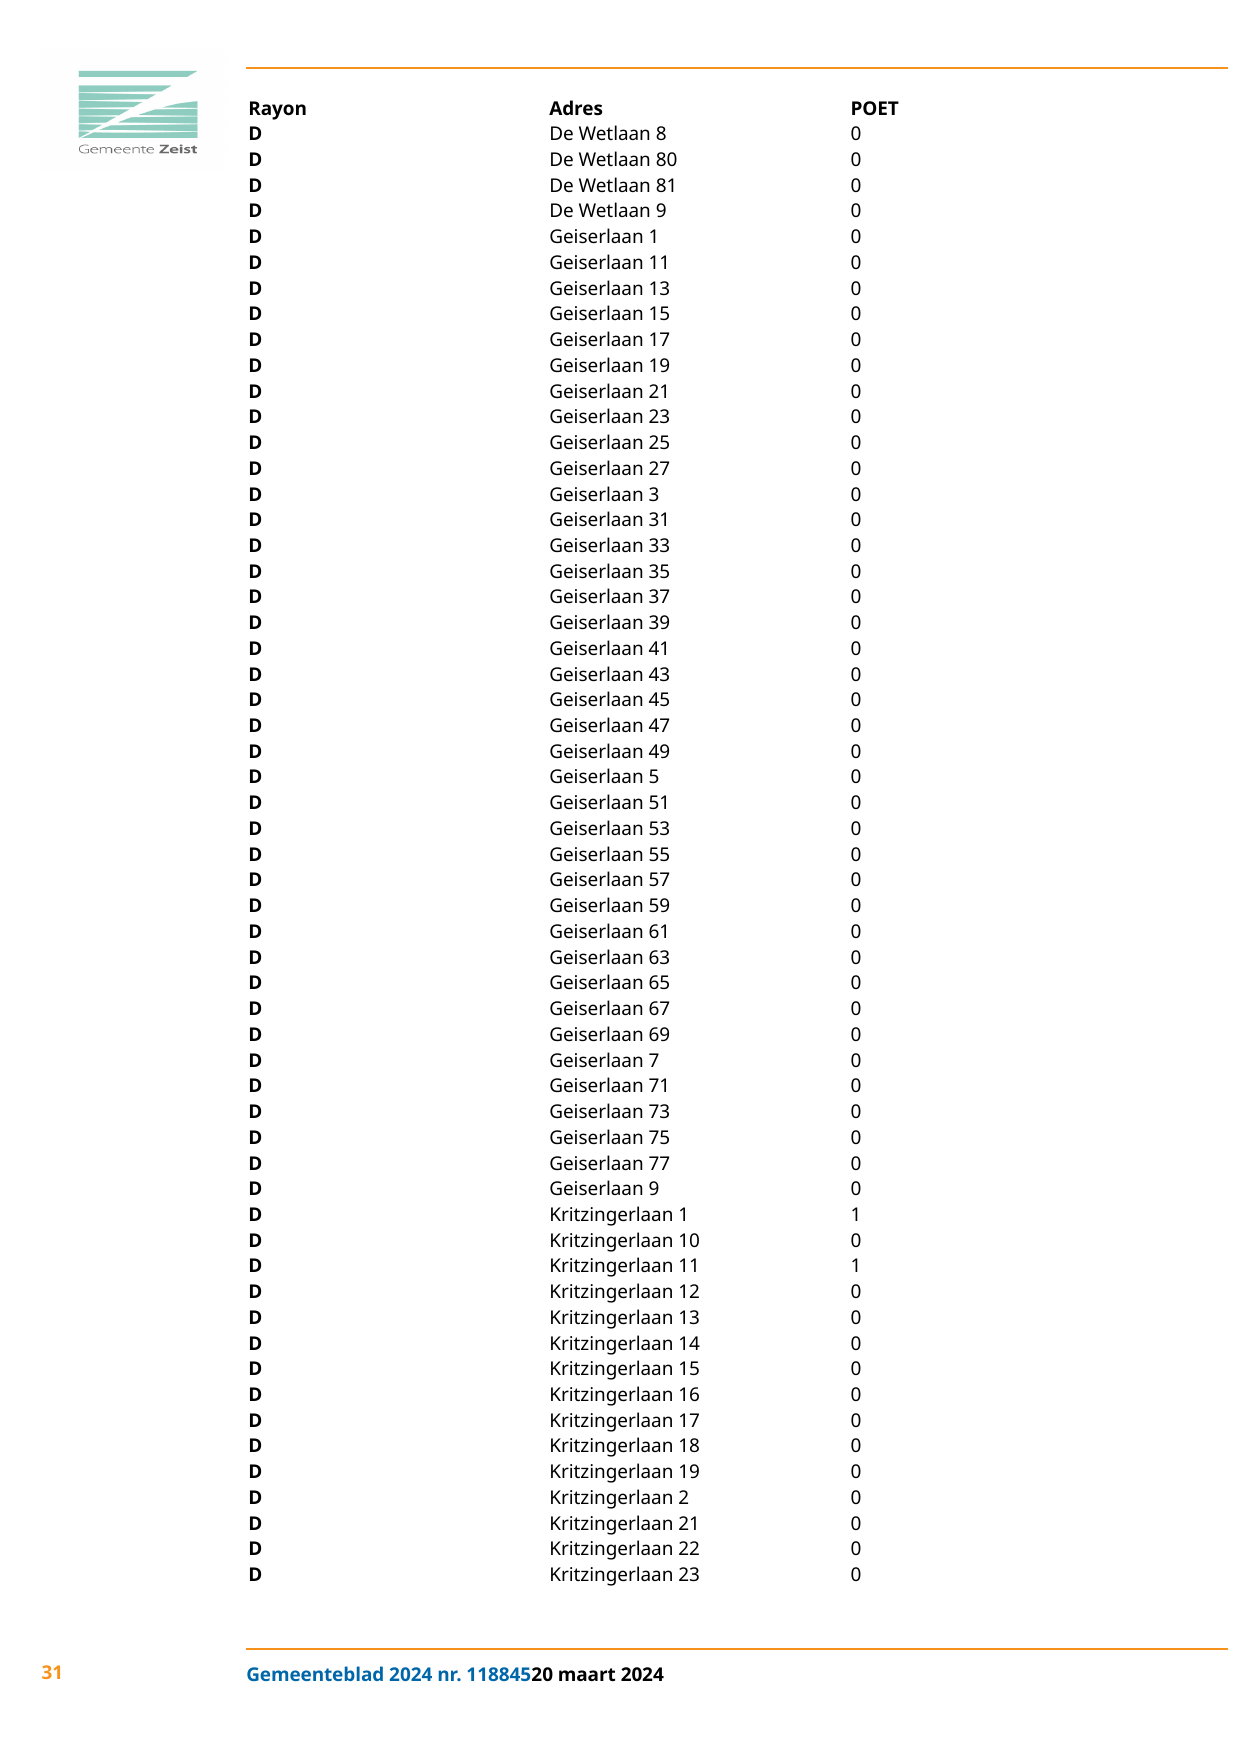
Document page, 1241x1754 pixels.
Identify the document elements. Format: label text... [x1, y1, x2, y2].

table_cell Kritzingerlaan 11 [549, 1253, 850, 1278]
table_cell D [248, 1227, 549, 1253]
table_cell D [248, 1510, 549, 1536]
table_cell Geiserlaan 63 [549, 944, 850, 969]
table_cell 0 [850, 1561, 1152, 1587]
table_cell 0 [850, 1098, 1152, 1124]
table_cell Geiserlaan 49 [549, 738, 850, 764]
table_cell Kritzingerlaan 13 [549, 1304, 850, 1330]
table_cell 0 [850, 1536, 1152, 1561]
table_cell Geiserlaan 23 [549, 404, 850, 429]
table_header POET [850, 95, 1152, 121]
table_cell D [248, 172, 549, 198]
table_cell D [248, 1356, 549, 1381]
table_cell 0 [850, 429, 1152, 455]
table_cell D [248, 1304, 549, 1330]
table_cell 0 [850, 1407, 1152, 1433]
table_cell 0 [850, 224, 1152, 249]
table_cell Geiserlaan 55 [549, 841, 850, 867]
table_cell 0 [850, 609, 1152, 635]
table_cell Geiserlaan 1 [549, 224, 850, 249]
table_cell D [248, 146, 549, 172]
table_cell Geiserlaan 39 [549, 609, 850, 635]
table_cell Geiserlaan 45 [549, 687, 850, 712]
table_cell D [248, 481, 549, 506]
table_cell 0 [850, 506, 1152, 532]
table_cell Geiserlaan 3 [549, 481, 850, 506]
table_cell D [248, 738, 549, 764]
table_cell Kritzingerlaan 17 [549, 1407, 850, 1433]
table_cell D [248, 944, 549, 969]
table_cell D [248, 918, 549, 944]
table_cell Kritzingerlaan 12 [549, 1278, 850, 1304]
table_cell D [248, 429, 549, 455]
table_cell D [248, 1330, 549, 1356]
table_cell 0 [850, 301, 1152, 326]
table_cell Geiserlaan 61 [549, 918, 850, 944]
table_cell 0 [850, 661, 1152, 687]
table_cell 0 [850, 404, 1152, 429]
table_cell Kritzingerlaan 19 [549, 1459, 850, 1484]
table_cell 0 [850, 1433, 1152, 1458]
table_cell Geiserlaan 73 [549, 1098, 850, 1124]
table_cell D [248, 121, 549, 146]
table_cell D [248, 661, 549, 687]
table_cell D [248, 1047, 549, 1072]
table_cell D [248, 841, 549, 867]
table_cell D [248, 609, 549, 635]
table_cell Geiserlaan 57 [549, 867, 850, 892]
table_cell D [248, 326, 549, 352]
table_cell Geiserlaan 43 [549, 661, 850, 687]
table_cell 0 [850, 1073, 1152, 1098]
table_cell Geiserlaan 11 [549, 249, 850, 275]
table_cell Kritzingerlaan 10 [549, 1227, 850, 1253]
table_cell 0 [850, 1459, 1152, 1484]
table_cell 0 [850, 995, 1152, 1021]
table_cell Geiserlaan 9 [549, 1175, 850, 1201]
table_cell D [248, 301, 549, 326]
table_cell 0 [850, 121, 1152, 146]
table_cell D [248, 1381, 549, 1407]
table_cell De Wetlaan 8 [549, 121, 850, 146]
table_cell D [248, 224, 549, 249]
table_cell Geiserlaan 31 [549, 506, 850, 532]
table_cell 1 [850, 1201, 1152, 1227]
table_cell D [248, 893, 549, 918]
table_cell D [248, 1459, 549, 1484]
table_cell 0 [850, 790, 1152, 815]
table_cell Geiserlaan 13 [549, 275, 850, 301]
table_cell D [248, 1021, 549, 1047]
table_cell 0 [850, 1150, 1152, 1175]
table_cell D [248, 1536, 549, 1561]
table_cell Geiserlaan 41 [549, 635, 850, 661]
table_cell D [248, 1278, 549, 1304]
table_cell Geiserlaan 27 [549, 455, 850, 481]
table_header Rayon [248, 95, 549, 121]
table_cell 0 [850, 1484, 1152, 1510]
table_cell D [248, 1253, 549, 1278]
table_cell 0 [850, 532, 1152, 558]
table_cell Kritzingerlaan 18 [549, 1433, 850, 1458]
table_cell Geiserlaan 21 [549, 378, 850, 403]
table_cell 0 [850, 198, 1152, 223]
table_cell Kritzingerlaan 14 [549, 1330, 850, 1356]
table_cell 0 [850, 1175, 1152, 1201]
table_cell 0 [850, 558, 1152, 584]
table_cell D [248, 352, 549, 378]
table_cell Kritzingerlaan 2 [549, 1484, 850, 1510]
table_cell Geiserlaan 25 [549, 429, 850, 455]
table_cell 0 [850, 815, 1152, 841]
table_cell 0 [850, 1278, 1152, 1304]
table_cell Geiserlaan 33 [549, 532, 850, 558]
table_header Adres [549, 95, 850, 121]
table_cell D [248, 1175, 549, 1201]
table_cell 0 [850, 1356, 1152, 1381]
table_cell Geiserlaan 75 [549, 1124, 850, 1150]
table_cell Geiserlaan 67 [549, 995, 850, 1021]
table_cell Kritzingerlaan 16 [549, 1381, 850, 1407]
table_cell 0 [850, 764, 1152, 789]
table_cell Kritzingerlaan 23 [549, 1561, 850, 1587]
table_cell 0 [850, 146, 1152, 172]
table_cell Kritzingerlaan 1 [549, 1201, 850, 1227]
table_cell 0 [850, 893, 1152, 918]
table_cell D [248, 1150, 549, 1175]
table_cell 0 [850, 1227, 1152, 1253]
table_cell D [248, 584, 549, 609]
table_cell D [248, 275, 549, 301]
table_cell 0 [850, 481, 1152, 506]
table_cell Geiserlaan 51 [549, 790, 850, 815]
table_cell Geiserlaan 7 [549, 1047, 850, 1072]
table_cell 0 [850, 249, 1152, 275]
table_cell 0 [850, 1510, 1152, 1536]
table_cell D [248, 1201, 549, 1227]
table_cell Geiserlaan 19 [549, 352, 850, 378]
table_cell Geiserlaan 17 [549, 326, 850, 352]
table_cell Kritzingerlaan 15 [549, 1356, 850, 1381]
table_cell Geiserlaan 69 [549, 1021, 850, 1047]
table_cell 0 [850, 1021, 1152, 1047]
table_cell D [248, 687, 549, 712]
table_cell Geiserlaan 47 [549, 712, 850, 738]
table_cell D [248, 198, 549, 223]
table_cell 0 [850, 841, 1152, 867]
table_cell D [248, 815, 549, 841]
table_cell Geiserlaan 15 [549, 301, 850, 326]
table_cell De Wetlaan 81 [549, 172, 850, 198]
table_cell D [248, 249, 549, 275]
table_cell D [248, 1098, 549, 1124]
table_cell D [248, 790, 549, 815]
table_cell 0 [850, 918, 1152, 944]
table_cell D [248, 1433, 549, 1458]
table_cell Geiserlaan 35 [549, 558, 850, 584]
table_cell 0 [850, 1330, 1152, 1356]
table_cell 1 [850, 1253, 1152, 1278]
picture [41, 47, 231, 172]
table_cell D [248, 1124, 549, 1150]
table_cell De Wetlaan 80 [549, 146, 850, 172]
table_cell 0 [850, 970, 1152, 995]
table_cell D [248, 1484, 549, 1510]
table_cell 0 [850, 352, 1152, 378]
table_cell 0 [850, 172, 1152, 198]
table_cell Kritzingerlaan 21 [549, 1510, 850, 1536]
table_cell Geiserlaan 37 [549, 584, 850, 609]
table_cell D [248, 378, 549, 403]
table_cell D [248, 867, 549, 892]
table_cell 0 [850, 1047, 1152, 1072]
table_cell D [248, 995, 549, 1021]
table_cell D [248, 532, 549, 558]
table_cell 0 [850, 455, 1152, 481]
table_cell D [248, 635, 549, 661]
table_cell Kritzingerlaan 22 [549, 1536, 850, 1561]
table_cell 0 [850, 944, 1152, 969]
table_cell D [248, 1561, 549, 1587]
table_cell 0 [850, 635, 1152, 661]
table_cell 0 [850, 1304, 1152, 1330]
table_cell Geiserlaan 77 [549, 1150, 850, 1175]
table_cell 0 [850, 712, 1152, 738]
table_cell 0 [850, 738, 1152, 764]
table_cell 0 [850, 275, 1152, 301]
table_cell D [248, 1073, 549, 1098]
table_cell D [248, 764, 549, 789]
table_cell 0 [850, 584, 1152, 609]
table_cell D [248, 404, 549, 429]
table_cell 0 [850, 687, 1152, 712]
table_cell Geiserlaan 53 [549, 815, 850, 841]
table_cell 0 [850, 1381, 1152, 1407]
table_cell 0 [850, 378, 1152, 403]
table_cell Geiserlaan 71 [549, 1073, 850, 1098]
table_cell Geiserlaan 65 [549, 970, 850, 995]
table_cell D [248, 970, 549, 995]
table_cell D [248, 1407, 549, 1433]
table_cell Geiserlaan 59 [549, 893, 850, 918]
table_cell 0 [850, 867, 1152, 892]
table_cell Geiserlaan 5 [549, 764, 850, 789]
table_cell D [248, 506, 549, 532]
table_cell D [248, 558, 549, 584]
table_cell De Wetlaan 9 [549, 198, 850, 223]
table_cell D [248, 712, 549, 738]
table_cell D [248, 455, 549, 481]
table_cell 0 [850, 1124, 1152, 1150]
table_cell 0 [850, 326, 1152, 352]
